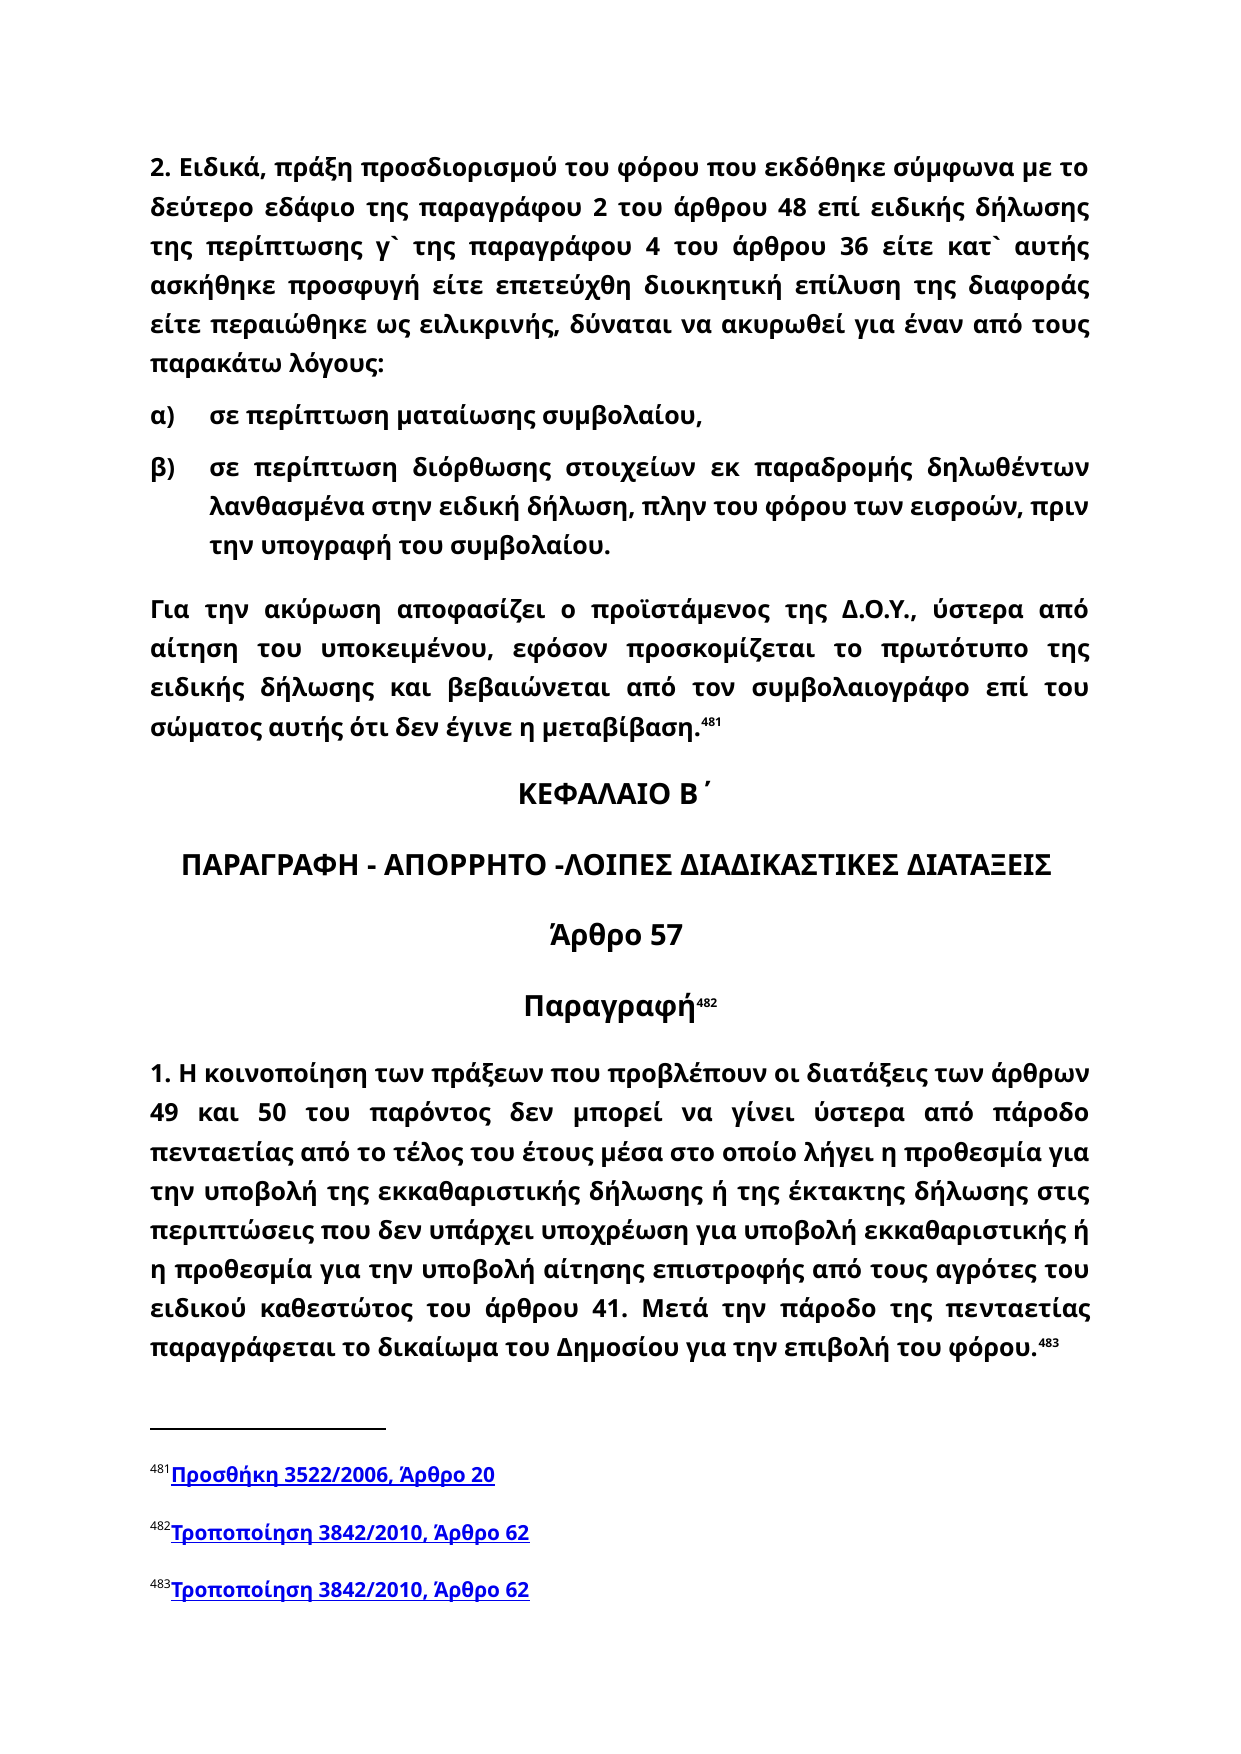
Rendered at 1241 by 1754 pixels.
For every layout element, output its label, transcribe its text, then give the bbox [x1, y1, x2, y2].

text Προσθήκη 3522/2006, Άρθρο 20 [150, 1460, 1090, 1489]
subtitle Παραγραφή [150, 985, 1090, 1025]
text Τροποποίηση 3842/2010, Άρθρο 62 [150, 1576, 1090, 1604]
text 1. Η κοινοποίηση των πράξεων που προβλέπουν οι δια­τάξεις των άρθρων 49 και 50 του παρόντος δεν μπορεί να γίνει ύστερα από πάροδο πενταετίας από το τέλος του έτους μέσα στο οποίο λήγει η προθεσμία για την υ­ποβολή της εκκαθαριστικής δήλωσης ή της έκτακτης δήλωσης στις περιπτώσεις που δεν υπάρχει υποχρέωση για υποβολή εκκαθαριστικής ή η προθεσμία για την υπο­βολή αίτησης επιστροφής από τους αγρότες του ειδικού καθεστώτος του άρθρου 41. Μετά την πάροδο της πε­νταετίας παραγράφεται το δικαίωμα του Δημοσίου για την επιβολή του φόρου. [150, 1056, 1090, 1364]
list β) σε περίπτωση διόρθωσης στοιχείων εκ παραδρομής δηλωθέντων λανθασμένα στην ειδική δήλωση, πλην του φόρου των εισροών, πριν την υπογραφή του συμβολαίου. [150, 449, 1090, 562]
subtitle ΠΑΡΑΓΡΑΦΗ - ΑΠΟΡΡΗΤΟ -ΛΟΙΠΕΣ ΔΙΑΔΙΚΑΣΤΙΚΕΣ ΔΙΑΤΑΞΕΙΣ [150, 844, 1090, 884]
text Τροποποίηση 3842/2010, Άρθρο 62 [150, 1518, 1090, 1546]
subtitle Άρθρο 57 [150, 914, 1090, 954]
text Για την ακύρωση αποφασίζει ο προϊστάμενος της Δ.Ο.Υ., ύστερα από αίτηση του υποκειμένου, εφόσον προσκομίζεται το πρωτότυπο της ειδικής δήλωσης και βεβαιώνεται από τον συμβολαιογράφο επί του σώματος αυτής ότι δεν έγινε η μεταβίβαση. [150, 592, 1090, 743]
subtitle ΚΕΦΑΛΑΙΟ Β΄ [150, 773, 1090, 813]
text 2. Ειδικά, πράξη προσδιορισμού του φόρου που εκδόθηκε σύμφωνα με το δεύτερο εδάφιο της παραγράφου 2 του άρθρου 48 επί ειδικής δήλωσης της περίπτωσης γ` της παραγράφου 4 του άρθρου 36 είτε κατ` αυτής ασκήθηκε προσφυγή είτε επετεύχθη διοικητική επίλυση της διαφοράς είτε περαιώθηκε ως ειλικρινής, δύναται να ακυρωθεί για έναν από τους παρακάτω λόγους: [150, 150, 1090, 380]
list α) σε περίπτωση ματαίωσης συμβολαίου, [150, 397, 1090, 432]
